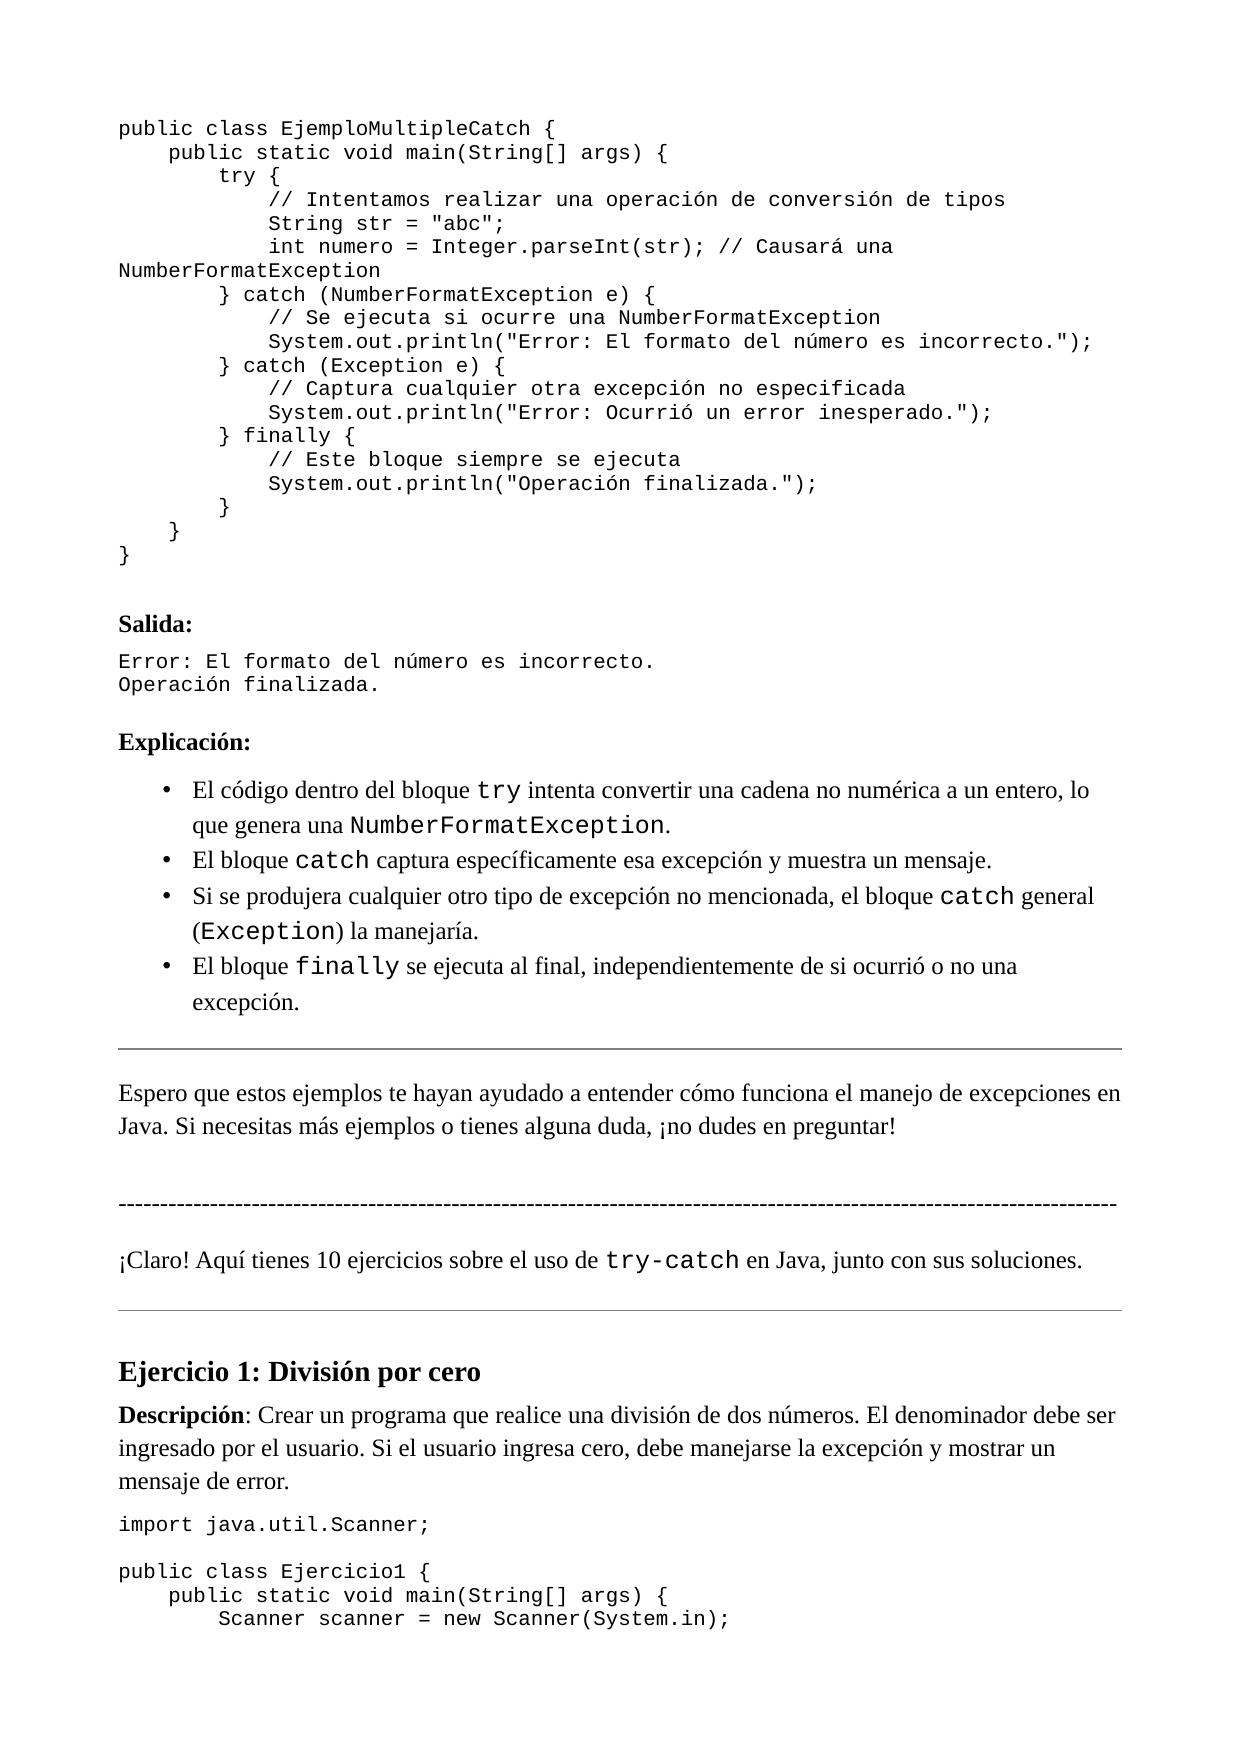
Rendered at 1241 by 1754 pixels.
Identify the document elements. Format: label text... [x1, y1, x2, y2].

text Operación finalizada. [118, 674, 1122, 698]
text public static void main(String[] args) { [118, 1585, 1122, 1608]
subtitle Salida: [118, 609, 1122, 638]
text Scanner scanner = new Scanner(System.in); [118, 1608, 1122, 1632]
text // Intentamos realizar una operación de conversión de tipos [118, 189, 1122, 213]
text } [118, 496, 1122, 520]
text } [118, 544, 1122, 567]
list Si se produjera cualquier otro tipo de excepción no mencionada, el bloque catch general (Exception) la manejaría. [162, 881, 1122, 947]
text public class EjemploMultipleCatch { [118, 118, 1122, 142]
list El código dentro del bloque try intenta convertir una cadena no numérica a un entero, lo que genera una NumberFormatException. [162, 775, 1122, 841]
text ------------------------------------------------------------------------------------------------------------------------ [118, 1188, 1122, 1217]
text try { [118, 165, 1122, 189]
text String str = "abc"; [118, 213, 1122, 236]
text } finally { [118, 426, 1122, 449]
text System.out.println("Error: El formato del número es incorrecto."); [118, 331, 1122, 354]
text int numero = Integer.parseInt(str); // Causará una NumberFormatException [118, 236, 1122, 284]
text ¡Claro! Aquí tienes 10 ejercicios sobre el uso de try-catch en Java, junto con sus soluciones. [118, 1245, 1122, 1276]
text System.out.println("Error: Ocurrió un error inesperado."); [118, 402, 1122, 426]
text Descripción: Crear un programa que realice una división de dos números. El denominador debe ser ingresado por el usuario. Si el usuario ingresa cero, debe manejarse la excepción y mostrar un mensaje de error. [118, 1400, 1122, 1495]
text // Captura cualquier otra excepción no especificada [118, 378, 1122, 402]
text Espero que estos ejemplos te hayan ayudado a entender cómo funciona el manejo de excepciones en Java. Si necesitas más ejemplos o tienes alguna duda, ¡no dudes en preguntar! [118, 1078, 1122, 1140]
text } catch (Exception e) { [118, 354, 1122, 378]
text public class Ejercicio1 { [118, 1561, 1122, 1585]
text public static void main(String[] args) { [118, 142, 1122, 165]
text } catch (NumberFormatException e) { [118, 284, 1122, 307]
text Error: El formato del número es incorrecto. [118, 651, 1122, 674]
text System.out.println("Operación finalizada."); [118, 473, 1122, 496]
list El bloque catch captura específicamente esa excepción y muestra un mensaje. [162, 846, 1122, 876]
text Explicación: [118, 727, 1122, 756]
list El bloque finally se ejecuta al final, independientemente de si ocurrió o no una excepción. [162, 951, 1122, 1015]
subtitle Ejercicio 1: División por cero [118, 1354, 1122, 1388]
text // Se ejecuta si ocurre una NumberFormatException [118, 307, 1122, 331]
text } [118, 520, 1122, 544]
text import java.util.Scanner; [118, 1514, 1122, 1537]
text // Este bloque siempre se ejecuta [118, 449, 1122, 473]
